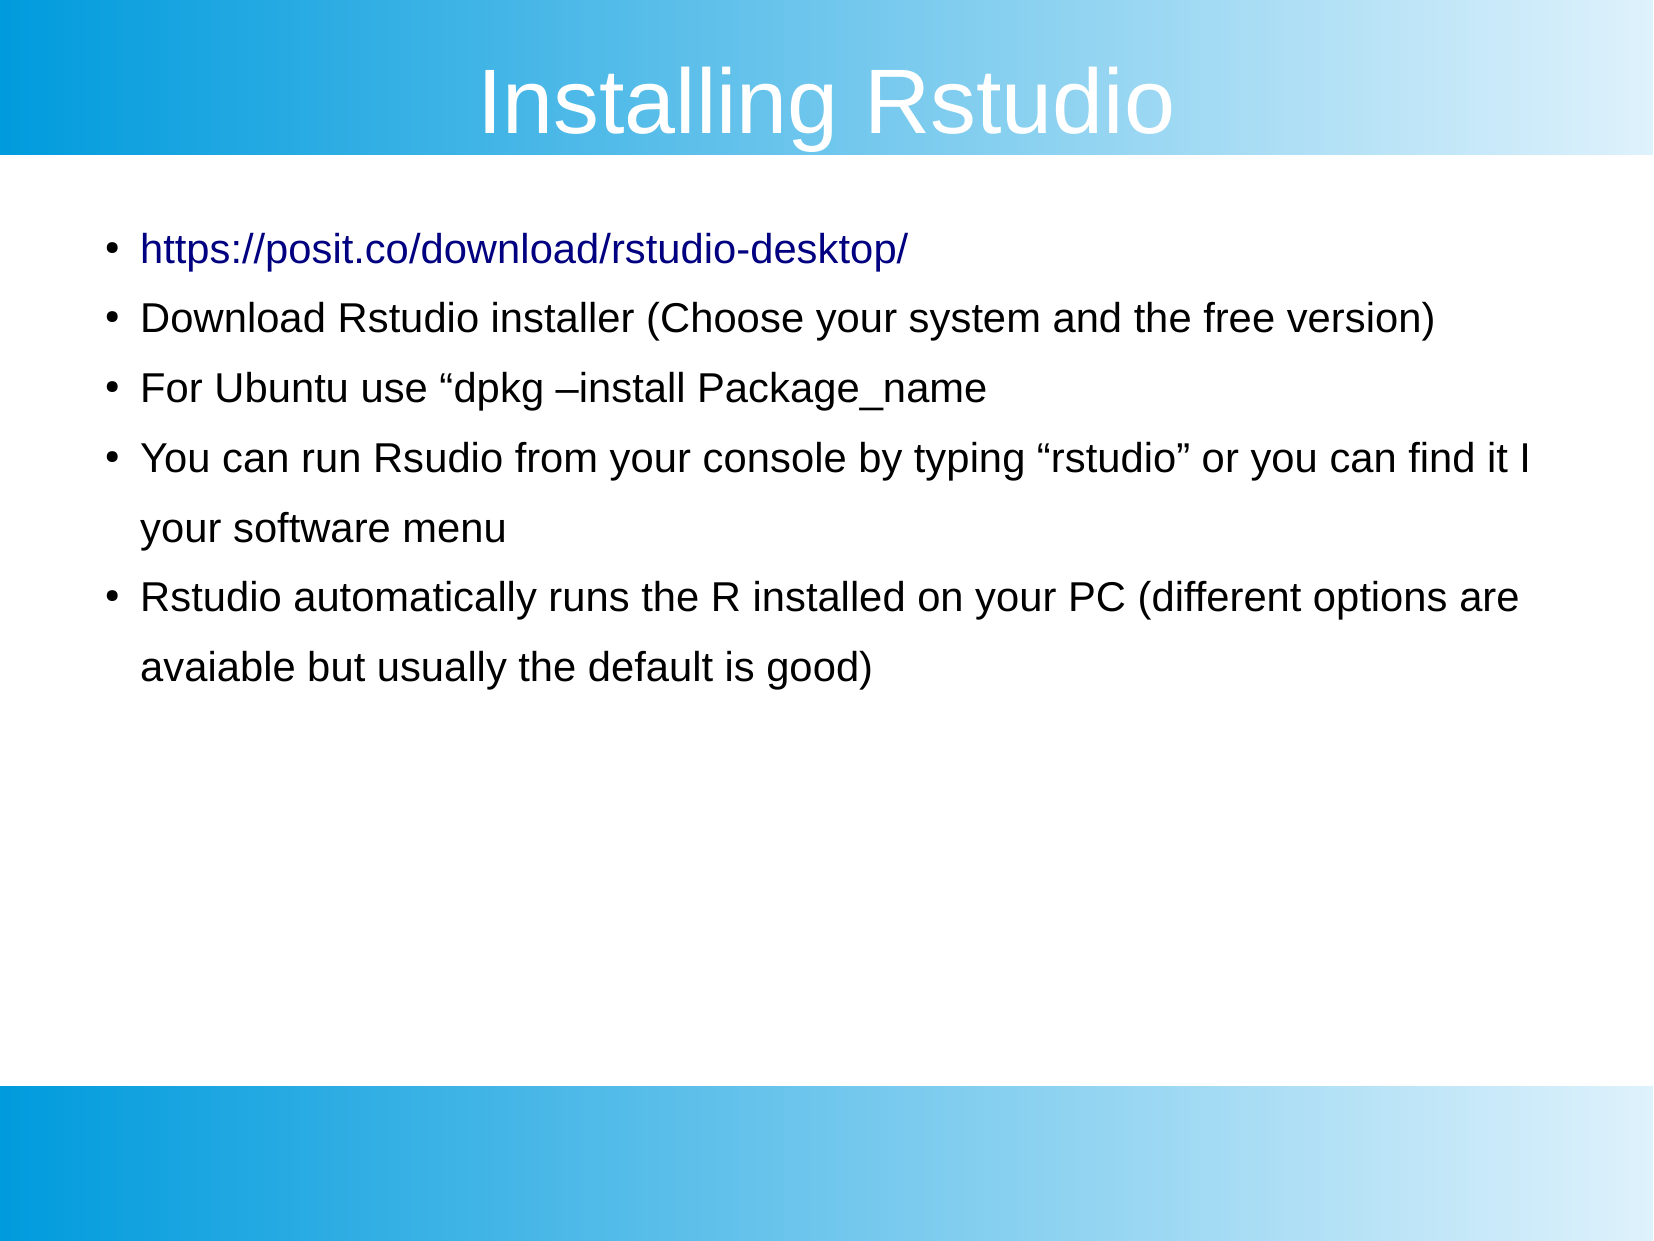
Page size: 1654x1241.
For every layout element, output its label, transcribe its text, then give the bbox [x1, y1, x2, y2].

title Installing Rstudio [82, 49, 1571, 155]
text_box https://posit.co/download/rstudio-desktop/ Download Rstudio installer (Choose your system and the free version) For Ubuntu use “dpkg –install Package_name You can run Rsudio from your console by typing “rstudio” or you can find it I your software menu Rstudio automatically runs the R installed on your PC (different options are avaiable but usually the default is good) [90, 195, 1576, 1036]
